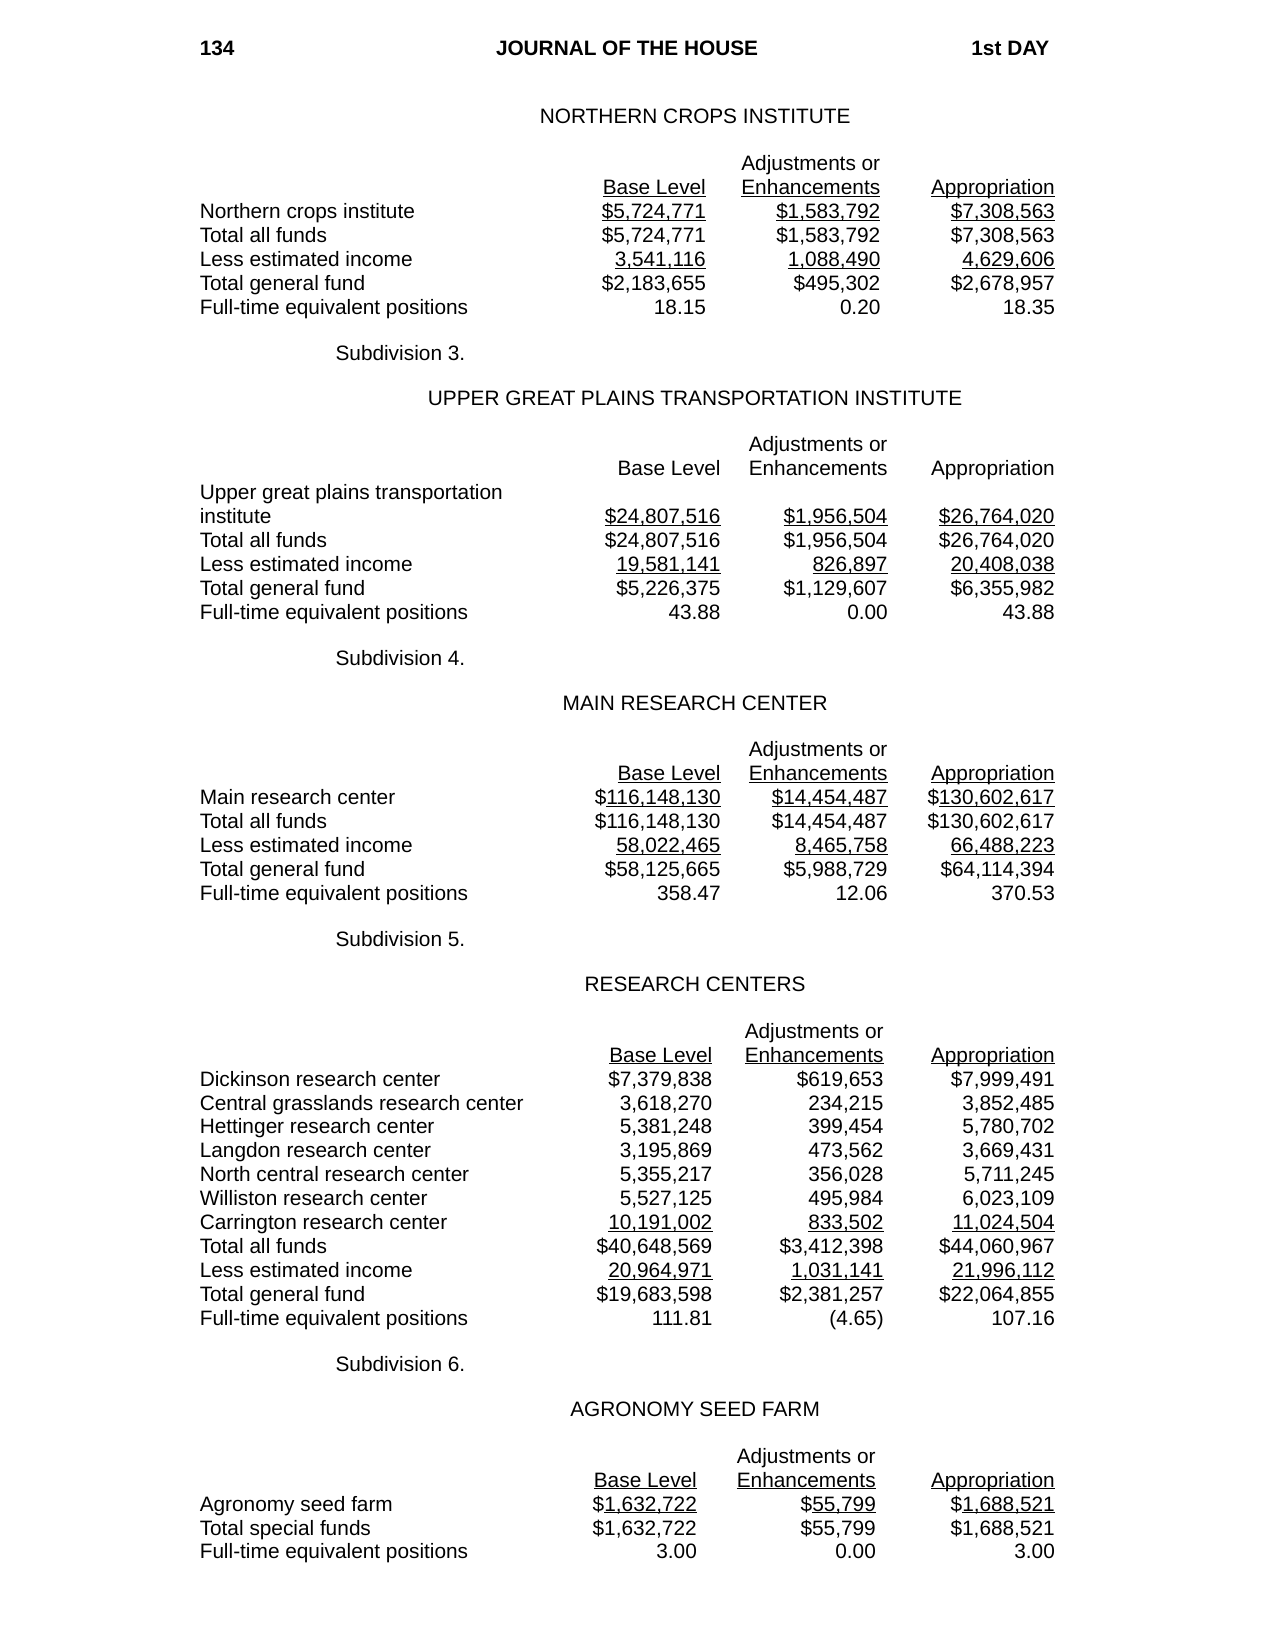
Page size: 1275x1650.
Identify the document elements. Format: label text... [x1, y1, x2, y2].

table_cell 3,618,270 [541, 1090, 712, 1114]
table_cell Total special funds [200, 1515, 518, 1539]
table_cell Total all funds [200, 223, 531, 247]
table_cell $7,999,491 [883, 1066, 1054, 1090]
table_cell $130,602,617 [888, 785, 1054, 809]
table_cell (4.65) [712, 1306, 883, 1330]
table_cell $1,583,792 [706, 223, 880, 247]
table_cell 111.81 [541, 1306, 712, 1330]
table_cell 11,024,504 [883, 1210, 1054, 1234]
text MAIN RESEARCH CENTER [282, 692, 1054, 715]
table_header [200, 151, 531, 199]
table_cell 473,562 [712, 1138, 883, 1162]
table_cell Upper great plains transportation institute [200, 480, 553, 528]
table_cell 3,541,116 [531, 247, 706, 271]
table_cell $5,724,771 [531, 199, 706, 223]
table_cell $64,114,394 [888, 857, 1054, 881]
table_cell 3,195,869 [541, 1138, 712, 1162]
table_cell $26,764,020 [888, 528, 1054, 552]
table_cell 1,031,141 [712, 1258, 883, 1282]
table_cell 5,711,245 [883, 1162, 1054, 1186]
table_header Base Level [553, 737, 720, 785]
table_cell $19,683,598 [541, 1282, 712, 1306]
table_cell $40,648,569 [541, 1234, 712, 1258]
table_cell 495,984 [712, 1186, 883, 1210]
text Subdivision 5. [282, 929, 1054, 951]
table_header Appropriation [880, 151, 1054, 199]
table_cell 5,780,702 [883, 1114, 1054, 1138]
table_cell Full-time equivalent positions [200, 1306, 541, 1330]
table_cell $14,454,487 [720, 785, 887, 809]
table_cell $1,632,722 [518, 1491, 697, 1515]
table_cell $5,226,375 [553, 576, 720, 600]
table_cell $22,064,855 [883, 1282, 1054, 1306]
table_cell Total all funds [200, 1234, 541, 1258]
table_cell Total general fund [200, 857, 553, 881]
table_cell Full-time equivalent positions [200, 600, 553, 624]
table_cell Dickinson research center [200, 1066, 541, 1090]
table_cell 5,381,248 [541, 1114, 712, 1138]
table_cell 10,191,002 [541, 1210, 712, 1234]
table_cell $3,412,398 [712, 1234, 883, 1258]
table_cell $26,764,020 [888, 480, 1054, 528]
table_cell $1,956,504 [720, 480, 887, 528]
table_header Appropriation [888, 737, 1054, 785]
table_header Base Level [553, 432, 720, 480]
table_header Adjustments or Enhancements [706, 151, 880, 199]
table_header Appropriation [883, 1019, 1054, 1066]
text Subdivision 4. [282, 648, 1054, 670]
table_cell 0.00 [720, 600, 887, 624]
table_cell 3,852,485 [883, 1090, 1054, 1114]
table_cell 4,629,606 [880, 247, 1054, 271]
table_cell 20,964,971 [541, 1258, 712, 1282]
table_cell 5,527,125 [541, 1186, 712, 1210]
table_cell 5,355,217 [541, 1162, 712, 1186]
table_cell $1,583,792 [706, 199, 880, 223]
table_cell 826,897 [720, 552, 887, 576]
table_cell Less estimated income [200, 1258, 541, 1282]
table_cell Main research center [200, 785, 553, 809]
table_cell $1,688,521 [876, 1515, 1054, 1539]
text NORTHERN CROPS INSTITUTE [282, 106, 1054, 128]
table_cell $6,355,982 [888, 576, 1054, 600]
table_header Appropriation [876, 1444, 1054, 1491]
table_cell $2,381,257 [712, 1282, 883, 1306]
table_cell $24,807,516 [553, 528, 720, 552]
table_cell Langdon research center [200, 1138, 541, 1162]
table_cell $116,148,130 [553, 809, 720, 833]
table_cell 3,669,431 [883, 1138, 1054, 1162]
table_cell Less estimated income [200, 552, 553, 576]
table_cell 66,488,223 [888, 833, 1054, 857]
table_cell Williston research center [200, 1186, 541, 1210]
table_header Adjustments or Enhancements [712, 1019, 883, 1066]
table_cell 234,215 [712, 1090, 883, 1114]
table_cell 20,408,038 [888, 552, 1054, 576]
table_cell 107.16 [883, 1306, 1054, 1330]
table_cell $14,454,487 [720, 809, 887, 833]
table_cell 0.00 [697, 1539, 876, 1563]
table_header Base Level [531, 151, 706, 199]
table_header [200, 737, 553, 785]
table_cell $44,060,967 [883, 1234, 1054, 1258]
table_cell 43.88 [553, 600, 720, 624]
table_header Base Level [518, 1444, 697, 1491]
table_cell $495,302 [706, 271, 880, 294]
table_cell 19,581,141 [553, 552, 720, 576]
table_cell Full-time equivalent positions [200, 881, 553, 905]
table_cell $1,129,607 [720, 576, 887, 600]
table_cell 18.35 [880, 295, 1054, 318]
text Subdivision 6. [282, 1354, 1054, 1376]
table_header [200, 1019, 541, 1066]
table_cell 43.88 [888, 600, 1054, 624]
table_cell Central grasslands research center [200, 1090, 541, 1114]
table_cell North central research center [200, 1162, 541, 1186]
table_header Appropriation [888, 432, 1054, 480]
table_cell Total all funds [200, 809, 553, 833]
table_header Adjustments or Enhancements [720, 737, 887, 785]
table_cell 399,454 [712, 1114, 883, 1138]
table_cell 58,022,465 [553, 833, 720, 857]
table_cell 370.53 [888, 881, 1054, 905]
table_cell Less estimated income [200, 833, 553, 857]
table_cell $7,308,563 [880, 199, 1054, 223]
table_cell 21,996,112 [883, 1258, 1054, 1282]
table_cell 358.47 [553, 881, 720, 905]
table_cell Total general fund [200, 271, 531, 294]
table_cell Total all funds [200, 528, 553, 552]
table_cell 3.00 [876, 1539, 1054, 1563]
table_cell $55,799 [697, 1515, 876, 1539]
table_cell $2,678,957 [880, 271, 1054, 294]
text AGRONOMY SEED FARM [282, 1399, 1054, 1421]
table_cell 18.15 [531, 295, 706, 318]
table_cell $5,988,729 [720, 857, 887, 881]
table_cell Carrington research center [200, 1210, 541, 1234]
table_cell 3.00 [0, 0, 118, 42]
table_cell Full-time equivalent positions [200, 1539, 518, 1563]
table_cell Agronomy seed farm [200, 1491, 518, 1515]
table_cell Less estimated income [200, 247, 531, 271]
table_cell 6,023,109 [883, 1186, 1054, 1210]
table_cell 356,028 [712, 1162, 883, 1186]
table_header Adjustments or Enhancements [697, 1444, 876, 1491]
table_cell $5,724,771 [531, 223, 706, 247]
table_cell $1,688,521 [876, 1491, 1054, 1515]
table_cell $7,379,838 [541, 1066, 712, 1090]
table_cell Total general fund [200, 1282, 541, 1306]
table_cell Full-time equivalent positions [200, 295, 531, 318]
text Subdivision 3. [282, 342, 1054, 365]
table_cell 0.20 [706, 295, 880, 318]
table_cell 8,465,758 [720, 833, 887, 857]
table_header [200, 1444, 518, 1491]
table_cell $130,602,617 [888, 809, 1054, 833]
table_cell 3.00 [518, 1539, 697, 1563]
table_cell $116,148,130 [553, 785, 720, 809]
table_cell 833,502 [712, 1210, 883, 1234]
table_cell $58,125,665 [553, 857, 720, 881]
table_cell $24,807,516 [553, 480, 720, 528]
table_cell 1,088,490 [706, 247, 880, 271]
table_cell $1,956,504 [720, 528, 887, 552]
table_cell $619,653 [712, 1066, 883, 1090]
text RESEARCH CENTERS [282, 974, 1054, 996]
table_cell $55,799 [697, 1491, 876, 1515]
table_cell $1,632,722 [518, 1515, 697, 1539]
table_cell $2,183,655 [531, 271, 706, 294]
table_header Adjustments or Enhancements [720, 432, 887, 480]
table_header [200, 432, 553, 480]
table_cell $7,308,563 [880, 223, 1054, 247]
table_cell Northern crops institute [200, 199, 531, 223]
table_cell Total general fund [200, 576, 553, 600]
text UPPER GREAT PLAINS TRANSPORTATION INSTITUTE [282, 387, 1054, 410]
table_cell Hettinger research center [200, 1114, 541, 1138]
table_cell 12.06 [720, 881, 887, 905]
table_header Base Level [541, 1019, 712, 1066]
